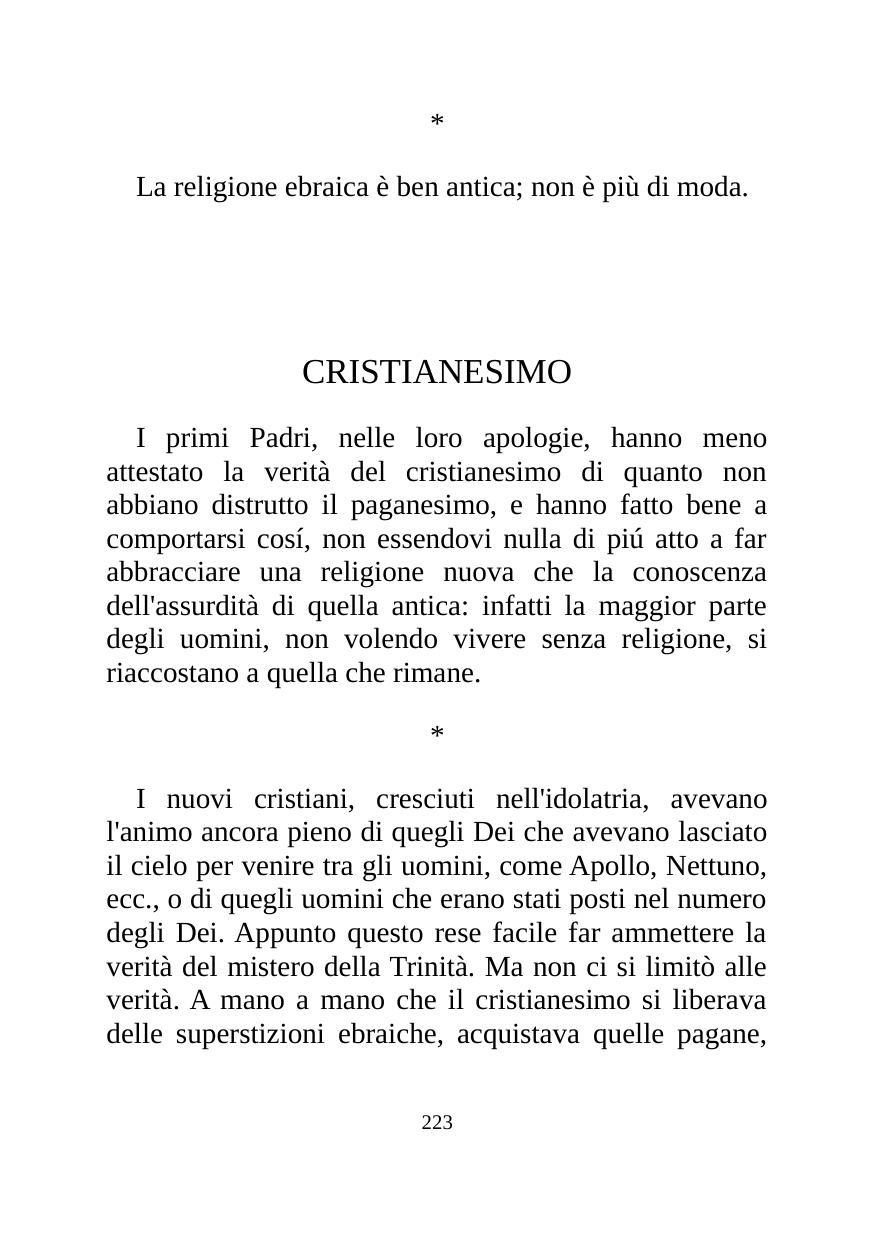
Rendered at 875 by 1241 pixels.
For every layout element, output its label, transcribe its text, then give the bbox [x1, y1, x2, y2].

text * [106, 718, 768, 751]
text I primi Padri, nelle loro apologie, hanno meno attestato la verità del cristianesimo di quanto non abbiano distrutto il paganesimo, e hanno fatto bene a comportarsi cosí, non essendovi nulla di piú atto a far abbracciare una religione nuova che la conoscenza dell'assurdità di quella antica: infatti la maggior parte degli uomini, non volendo vivere senza religione, si riaccostano a quella che rimane. [106, 420, 768, 688]
subtitle CRISTIANESIMO [106, 350, 768, 391]
text * [106, 106, 768, 140]
text La religione ebraica è ben antica; non è più di moda. [106, 169, 768, 203]
text I nuovi cristiani, cresciuti nell'idolatria, avevano l'animo ancora pieno di quegli Dei che avevano lasciato il cielo per venire tra gli uomini, come Apollo, Nettuno, ecc., o di quegli uomini che erano stati posti nel numero degli Dei. Appunto questo rese facile far ammettere la verità del mistero della Trinità. Ma non ci si limitò alle verità. A mano a mano che il cristianesimo si liberava delle superstizioni ebraiche, acquistava quelle pagane, [106, 781, 768, 1049]
